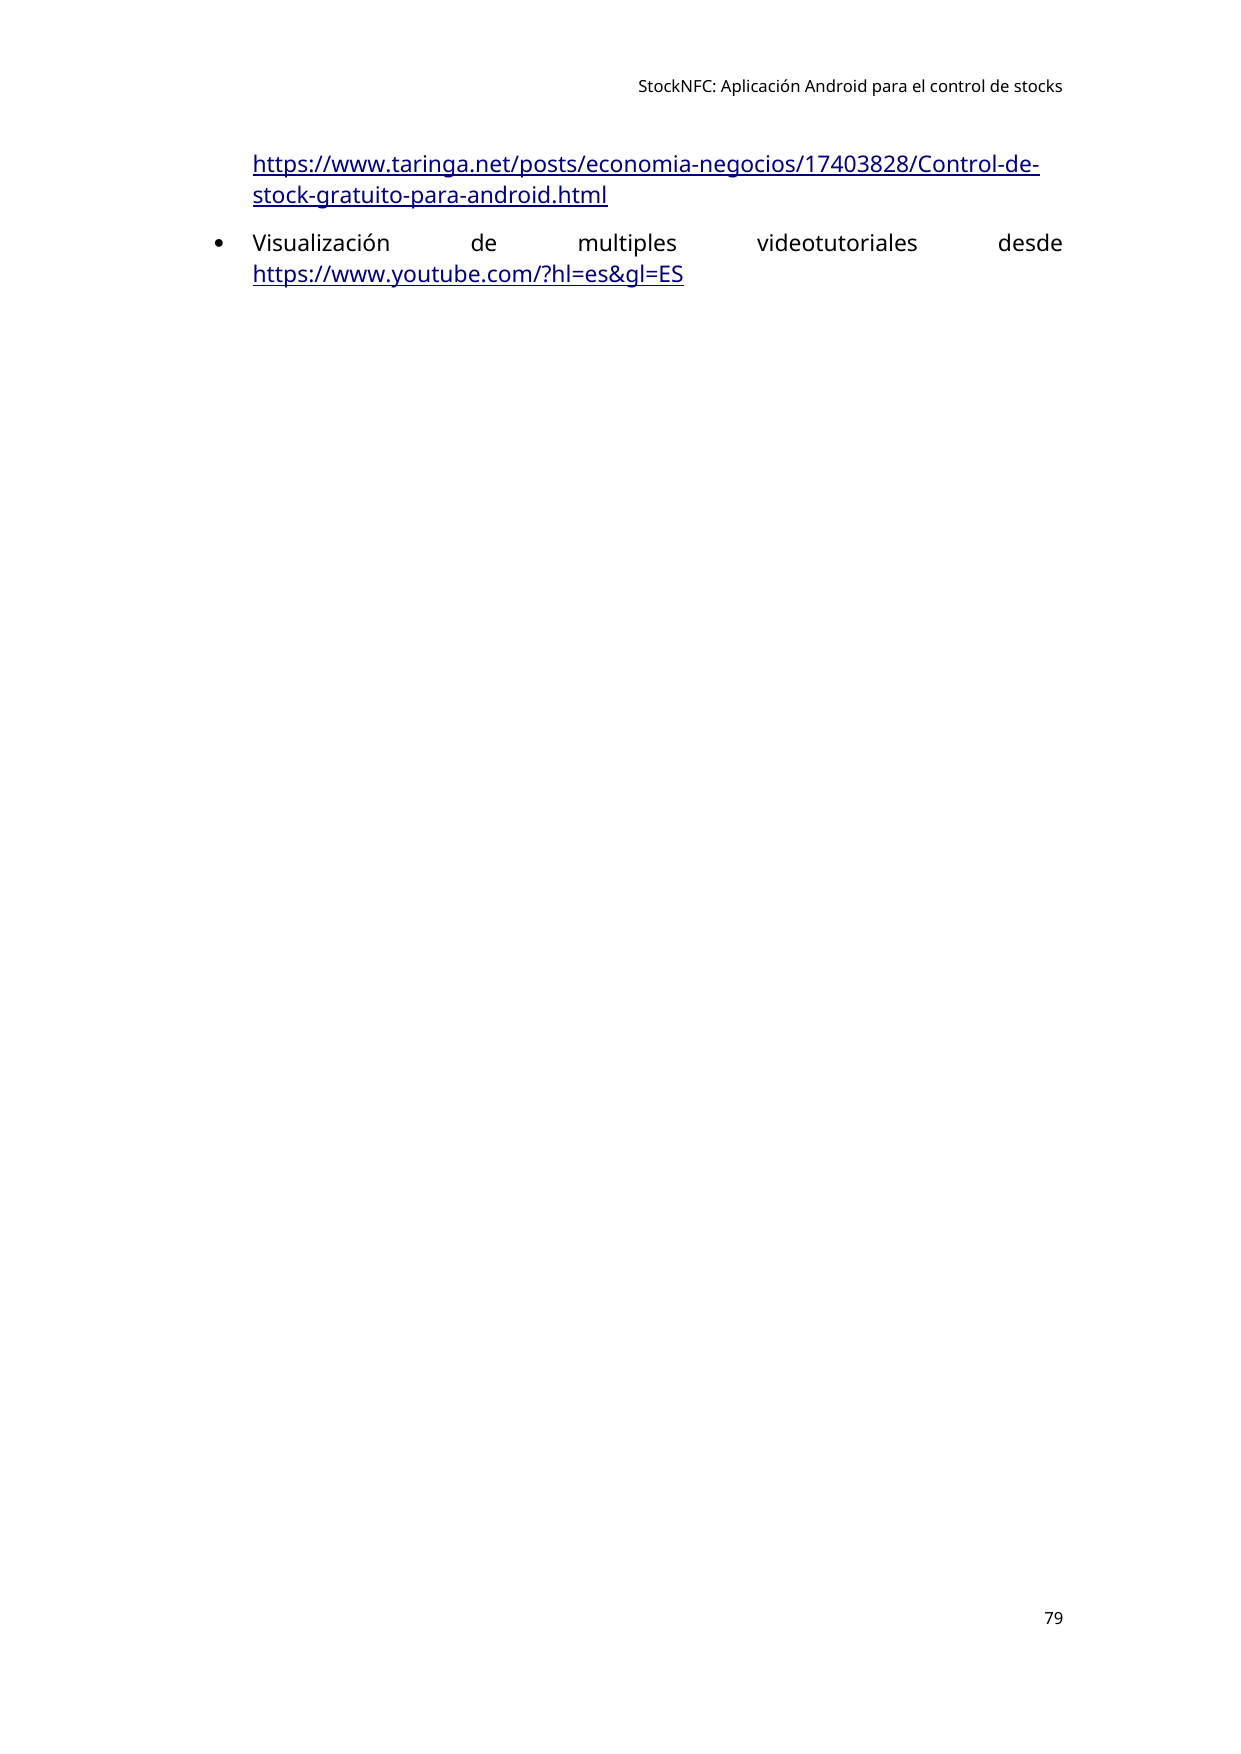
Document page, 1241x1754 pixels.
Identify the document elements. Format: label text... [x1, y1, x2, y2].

list Visualización de multiples videotutoriales desde https://www.youtube.com/?hl=es&gl=ES [215, 227, 1063, 289]
list https://www.taringa.net/posts/economia-negocios/17403828/Control-de-stock-gratuito-para-android.html [215, 148, 1063, 210]
